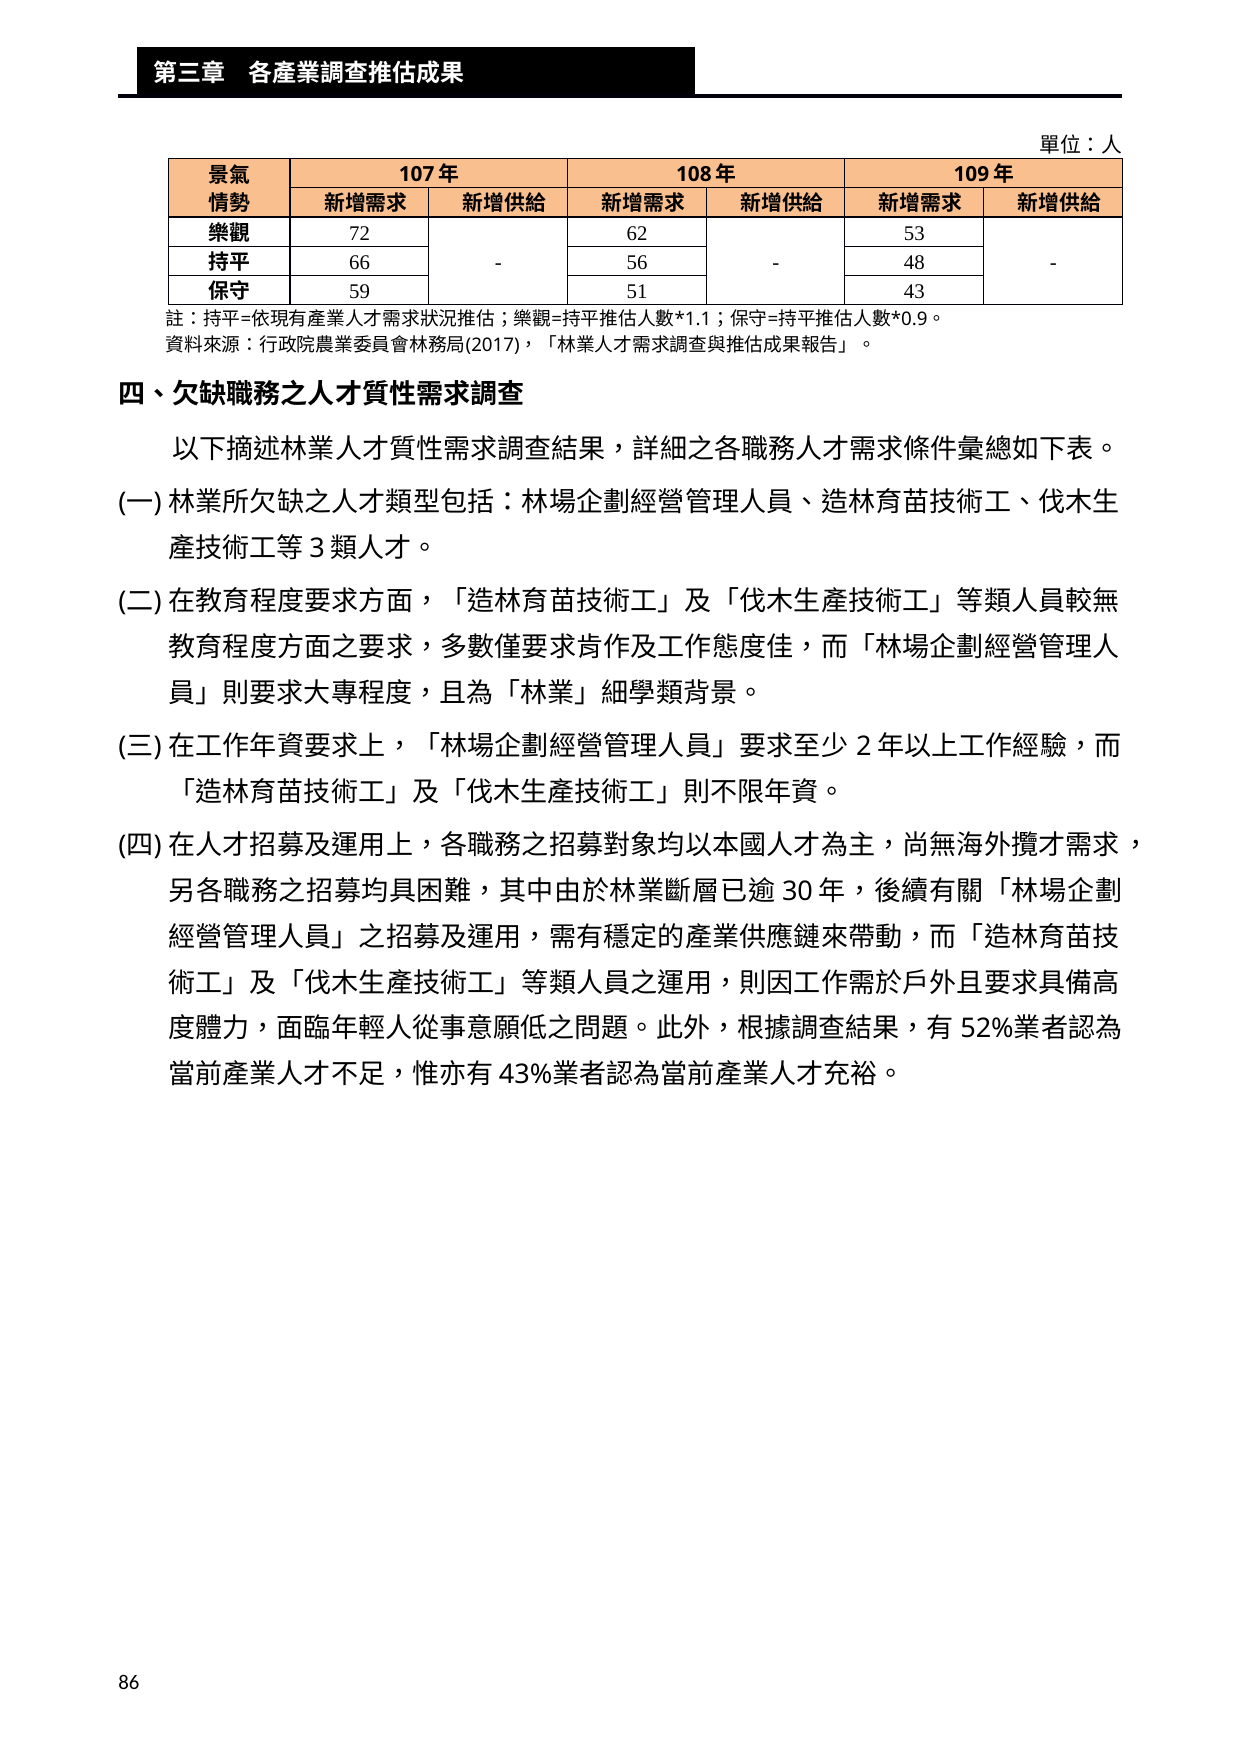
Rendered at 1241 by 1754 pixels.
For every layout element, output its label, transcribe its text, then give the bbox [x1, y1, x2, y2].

list 在人才招募及運用上，各職務之招募對象均以本國人才為主，尚無海外攬才需求，另各職務之招募均具困難，其中由於林業斷層已逾30年，後續有關「林場企劃經營管理人員」之招募及運用，需有穩定的產業供應鏈來帶動，而「造林育苗技術工」及「伐木生產技術工」等類人員之運用，則因工作需於戶外且要求具備高度體力，面臨年輕人從事意願低之問題。此外，根據調查結果，有52%業者認為當前產業人才不足，惟亦有43%業者認為當前產業人才充裕。 [118, 818, 1122, 1093]
text 以下摘述林業人才質性需求調查結果，詳細之各職務人才需求條件彙總如下表。 [118, 423, 1122, 467]
table_cell 72 [291, 218, 428, 246]
table_cell 新增需求 [568, 188, 706, 216]
table_cell 新增供給 [429, 188, 567, 216]
table_header 108年 [568, 159, 844, 187]
table_cell 持平 [169, 247, 289, 275]
table_cell 保守 [169, 276, 289, 304]
table_cell 樂觀 [169, 218, 289, 246]
list 註：持平=依現有產業人才需求狀況推估；樂觀=持平推估人數*1.1；保守=持平推估人數*0.9。 [156, 305, 1122, 331]
table_cell 66 [291, 247, 428, 275]
list 單位：人 [183, 130, 1122, 158]
table_cell - [984, 218, 1122, 304]
text 四、欠缺職務之人才質性需求調查 [118, 368, 1122, 412]
table_cell 48 [845, 247, 983, 275]
table_header 109年 [845, 159, 1122, 187]
table_cell 新增供給 [707, 188, 844, 216]
table_cell 53 [845, 218, 983, 246]
table_cell 62 [568, 218, 706, 246]
table_cell 51 [568, 276, 706, 304]
table_cell 56 [568, 247, 706, 275]
list 林業所欠缺之人才類型包括：林場企劃經營管理人員、造林育苗技術工、伐木生產技術工等3類人才。 [118, 474, 1122, 566]
table_header 107年 [291, 159, 567, 187]
list 資料來源：行政院農業委員會林務局(2017)，「林業人才需求調查與推估成果報告」。 [156, 331, 1122, 357]
list 在教育程度要求方面，「造林育苗技術工」及「伐木生產技術工」等類人員較無教育程度方面之要求，多數僅要求肯作及工作態度佳，而「林場企劃經營管理人員」則要求大專程度，且為「林業」細學類背景。 [118, 574, 1122, 711]
table_cell 新增供給 [984, 188, 1122, 216]
table_cell 新增需求 [291, 188, 428, 216]
table_cell 43 [845, 276, 983, 304]
table_cell - [707, 218, 844, 304]
table_cell 新增需求 [845, 188, 983, 216]
table_cell 59 [291, 276, 428, 304]
list 在工作年資要求上，「林場企劃經營管理人員」要求至少2年以上工作經驗，而「造林育苗技術工」及「伐木生產技術工」則不限年資。 [118, 719, 1122, 810]
table_cell - [429, 218, 567, 304]
table_header 景氣 情勢 [169, 159, 289, 216]
